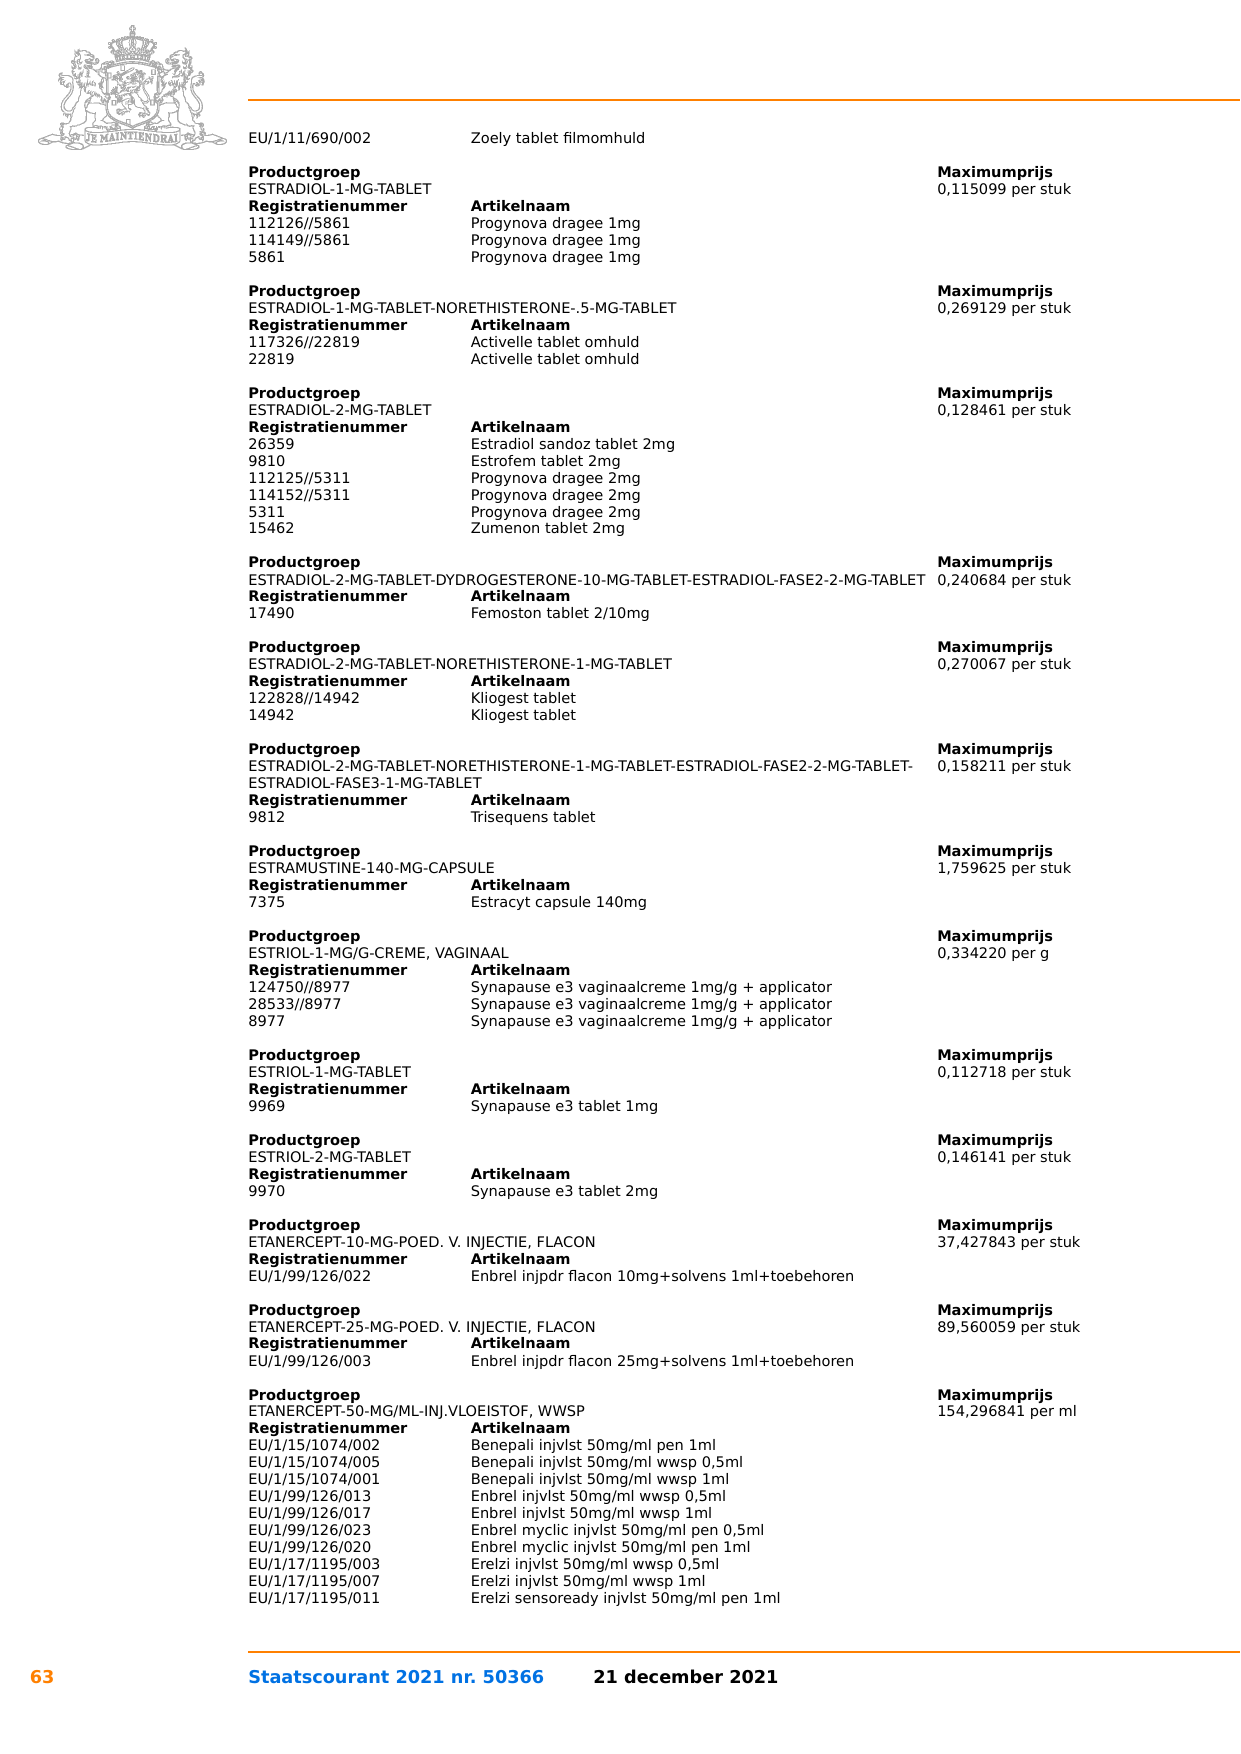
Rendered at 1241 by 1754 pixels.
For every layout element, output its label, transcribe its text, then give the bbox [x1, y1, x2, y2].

table_cell 89,560059 per stuk [931, 1319, 1163, 1335]
table_cell [931, 1251, 1163, 1267]
table_cell 0,158211 per stuk [931, 758, 1163, 792]
table_cell 17490 [248, 605, 464, 622]
table_cell Artikelnaam [465, 792, 931, 809]
table_cell 114152//5311 [248, 486, 464, 503]
table_cell [248, 1115, 1163, 1132]
table_cell Progynova dragee 2mg [465, 470, 1163, 486]
table_cell EU/1/99/126/003 [248, 1353, 464, 1369]
table_cell 37,427843 per stuk [931, 1234, 1163, 1251]
table_cell Registratienummer [248, 198, 464, 215]
table_cell 0,128461 per stuk [931, 402, 1163, 418]
table_cell ESTRIOL-2-MG-TABLET [248, 1149, 931, 1166]
table_cell Zumenon tablet 2mg [465, 520, 1163, 537]
table_cell 0,146141 per stuk [931, 1149, 1163, 1166]
table_cell Registratienummer [248, 419, 464, 436]
table_cell [931, 317, 1163, 334]
table_cell [931, 419, 1163, 436]
table_cell 0,240684 per stuk [931, 571, 1163, 588]
table_cell Registratienummer [248, 1081, 464, 1098]
table_cell [248, 826, 1163, 843]
table_cell Productgroep [248, 554, 464, 571]
table_cell EU/1/15/1074/002 [248, 1437, 464, 1454]
table_cell Maximumprijs [931, 164, 1163, 181]
table_cell 154,296841 per ml [931, 1403, 1163, 1420]
table_cell [465, 1386, 931, 1403]
table_cell Estrofem tablet 2mg [465, 453, 1163, 469]
table_cell ESTRAMUSTINE-140-MG-CAPSULE [248, 860, 931, 877]
table_cell Maximumprijs [931, 1301, 1163, 1318]
table_cell [465, 639, 931, 656]
table_cell EU/1/99/126/013 [248, 1488, 464, 1505]
table_cell Synapause e3 vaginaalcreme 1mg/g + applicator [465, 1013, 1163, 1030]
table_cell EU/1/17/1195/007 [248, 1573, 464, 1590]
table_cell 5311 [248, 504, 464, 520]
table_cell ESTRADIOL-2-MG-TABLET [248, 402, 931, 418]
table_cell 0,112718 per stuk [931, 1064, 1163, 1081]
table_cell [465, 1047, 931, 1064]
table_cell EU/1/11/690/002 [248, 130, 464, 147]
table_cell 26359 [248, 436, 464, 452]
table_cell 0,115099 per stuk [931, 181, 1163, 198]
table_cell Benepali injvlst 50mg/ml wwsp 1ml [465, 1471, 1163, 1488]
table_cell Productgroep [248, 1217, 464, 1233]
table_cell Erelzi injvlst 50mg/ml wwsp 1ml [465, 1573, 1163, 1590]
table_cell Productgroep [248, 741, 464, 758]
table_cell ETANERCEPT-10-MG-POED. V. INJECTIE, FLACON [248, 1234, 931, 1251]
table_cell [248, 368, 1163, 384]
table_cell 0,269129 per stuk [931, 300, 1163, 317]
table_cell Trisequens tablet [465, 809, 1163, 826]
table_cell 1,759625 per stuk [931, 860, 1163, 877]
table_cell Registratienummer [248, 317, 464, 334]
table_cell Benepali injvlst 50mg/ml pen 1ml [465, 1437, 1163, 1454]
table_cell 22819 [248, 351, 464, 368]
table_cell Progynova dragee 2mg [465, 486, 1163, 503]
table_cell 28533//8977 [248, 996, 464, 1013]
table_cell Progynova dragee 2mg [465, 504, 1163, 520]
table_cell Artikelnaam [465, 317, 931, 334]
table_cell 122828//14942 [248, 690, 464, 707]
table_cell [931, 877, 1163, 894]
table_cell [248, 1369, 1163, 1386]
table_cell 112125//5311 [248, 470, 464, 486]
table_cell [465, 928, 931, 945]
table_cell Enbrel injpdr flacon 10mg+solvens 1ml+toebehoren [465, 1268, 1163, 1284]
table_cell Maximumprijs [931, 741, 1163, 758]
table_cell Productgroep [248, 164, 464, 181]
table_cell [248, 1030, 1163, 1047]
table_cell 0,334220 per g [931, 945, 1163, 962]
table_cell Erelzi sensoready injvlst 50mg/ml pen 1ml [465, 1590, 1163, 1607]
table_cell Artikelnaam [465, 419, 931, 436]
table_cell [931, 962, 1163, 979]
table_cell Maximumprijs [931, 843, 1163, 860]
table_cell Artikelnaam [465, 1335, 931, 1352]
table_cell Progynova dragee 1mg [465, 215, 1163, 232]
table_cell Enbrel injpdr flacon 25mg+solvens 1ml+toebehoren [465, 1353, 1163, 1369]
table_cell ESTRADIOL-1-MG-TABLET [248, 181, 931, 198]
table_cell [931, 1166, 1163, 1183]
table_cell [465, 554, 931, 571]
table_cell [248, 1285, 1163, 1301]
table_cell Femoston tablet 2/10mg [465, 605, 1163, 622]
table_cell EU/1/99/126/020 [248, 1539, 464, 1556]
table_cell Erelzi injvlst 50mg/ml wwsp 0,5ml [465, 1556, 1163, 1573]
table_cell Registratienummer [248, 588, 464, 605]
table_cell [931, 1420, 1163, 1437]
table_cell Productgroep [248, 928, 464, 945]
table_cell [248, 724, 1163, 741]
table_cell Maximumprijs [931, 928, 1163, 945]
table_cell Artikelnaam [465, 1166, 931, 1183]
table_cell Maximumprijs [931, 639, 1163, 656]
table_cell Artikelnaam [465, 1251, 931, 1267]
table_cell Progynova dragee 1mg [465, 232, 1163, 249]
table_cell 0,270067 per stuk [931, 656, 1163, 673]
table_cell [248, 911, 1163, 928]
table_cell Registratienummer [248, 877, 464, 894]
table_cell ETANERCEPT-50-MG/ML-INJ.VLOEISTOF, WWSP [248, 1403, 931, 1420]
table_cell Registratienummer [248, 1335, 464, 1352]
table_cell ESTRADIOL-2-MG-TABLET-NORETHISTERONE-1-MG-TABLET [248, 656, 931, 673]
table_cell Enbrel myclic injvlst 50mg/ml pen 0,5ml [465, 1522, 1163, 1539]
table_cell [465, 283, 931, 300]
table_cell Artikelnaam [465, 877, 931, 894]
table_cell Kliogest tablet [465, 690, 1163, 707]
table_cell EU/1/99/126/023 [248, 1522, 464, 1539]
table_cell Maximumprijs [931, 283, 1163, 300]
table_cell EU/1/17/1195/003 [248, 1556, 464, 1573]
table_cell Registratienummer [248, 1251, 464, 1267]
table_cell 112126//5861 [248, 215, 464, 232]
table_cell EU/1/15/1074/005 [248, 1454, 464, 1471]
table_cell Registratienummer [248, 962, 464, 979]
table_cell 124750//8977 [248, 979, 464, 996]
table_cell [931, 1081, 1163, 1098]
table_cell Progynova dragee 1mg [465, 249, 1163, 266]
table_cell Maximumprijs [931, 1047, 1163, 1064]
table_cell 8977 [248, 1013, 464, 1030]
table_cell ESTRIOL-1-MG/G-CREME, VAGINAAL [248, 945, 931, 962]
table_cell [931, 792, 1163, 809]
table_cell Artikelnaam [465, 673, 931, 690]
table_cell Synapause e3 tablet 1mg [465, 1098, 1163, 1115]
table_cell EU/1/99/126/017 [248, 1505, 464, 1522]
table_cell [465, 741, 931, 758]
table_cell Productgroep [248, 843, 464, 860]
table_cell EU/1/99/126/022 [248, 1268, 464, 1284]
table_cell 117326//22819 [248, 334, 464, 351]
table_cell 15462 [248, 520, 464, 537]
table_cell 5861 [248, 249, 464, 266]
table_cell ETANERCEPT-25-MG-POED. V. INJECTIE, FLACON [248, 1319, 931, 1335]
table_cell Enbrel myclic injvlst 50mg/ml pen 1ml [465, 1539, 1163, 1556]
table_cell Productgroep [248, 1132, 464, 1149]
table_cell [931, 588, 1163, 605]
table_cell 14942 [248, 707, 464, 724]
table_cell Registratienummer [248, 1166, 464, 1183]
table_cell 9812 [248, 809, 464, 826]
table_cell ESTRIOL-1-MG-TABLET [248, 1064, 931, 1081]
table_cell Benepali injvlst 50mg/ml wwsp 0,5ml [465, 1454, 1163, 1471]
table_cell Maximumprijs [931, 1386, 1163, 1403]
table_cell Activelle tablet omhuld [465, 334, 1163, 351]
table_cell ESTRADIOL-2-MG-TABLET-DYDROGESTERONE-10-MG-TABLET-ESTRADIOL-FASE2-2-MG-TABLET [248, 571, 931, 588]
table_cell Synapause e3 vaginaalcreme 1mg/g + applicator [465, 979, 1163, 996]
table_cell [248, 622, 1163, 639]
table_cell Maximumprijs [931, 1217, 1163, 1233]
table_cell [248, 147, 1163, 164]
table_cell [248, 538, 1163, 554]
table_cell Estradiol sandoz tablet 2mg [465, 436, 1163, 452]
table_cell [465, 843, 931, 860]
table_cell Productgroep [248, 1047, 464, 1064]
table_cell Enbrel injvlst 50mg/ml wwsp 0,5ml [465, 1488, 1163, 1505]
table_cell [465, 385, 931, 402]
table_cell ESTRADIOL-1-MG-TABLET-NORETHISTERONE-.5-MG-TABLET [248, 300, 931, 317]
table_cell Productgroep [248, 639, 464, 656]
table_cell [248, 266, 1163, 283]
table_cell [931, 673, 1163, 690]
table_cell 7375 [248, 894, 464, 911]
table_cell Artikelnaam [465, 198, 931, 215]
table_cell Maximumprijs [931, 385, 1163, 402]
table_cell ESTRADIOL-2-MG-TABLET-NORETHISTERONE-1-MG-TABLET-ESTRADIOL-FASE2-2-MG-TABLET-ESTRADIOL-FASE3-1-MG-TABLET [248, 758, 931, 792]
table_cell Synapause e3 vaginaalcreme 1mg/g + applicator [465, 996, 1163, 1013]
table_cell Maximumprijs [931, 554, 1163, 571]
table_cell Kliogest tablet [465, 707, 1163, 724]
table_cell Productgroep [248, 1386, 464, 1403]
picture [38, 25, 227, 150]
table_cell EU/1/15/1074/001 [248, 1471, 464, 1488]
table_cell [465, 1132, 931, 1149]
table_cell [465, 1217, 931, 1233]
table_cell Artikelnaam [465, 588, 931, 605]
table_cell 9810 [248, 453, 464, 469]
table_cell [465, 1301, 931, 1318]
table_cell Synapause e3 tablet 2mg [465, 1183, 1163, 1199]
table_cell 114149//5861 [248, 232, 464, 249]
table_cell Registratienummer [248, 1420, 464, 1437]
table_cell 9970 [248, 1183, 464, 1199]
table_cell Artikelnaam [465, 962, 931, 979]
table_cell 9969 [248, 1098, 464, 1115]
table_cell Productgroep [248, 385, 464, 402]
table_cell Enbrel injvlst 50mg/ml wwsp 1ml [465, 1505, 1163, 1522]
table_cell Artikelnaam [465, 1420, 931, 1437]
table_cell Registratienummer [248, 673, 464, 690]
table_cell [465, 164, 931, 181]
table_cell Zoely tablet filmomhuld [465, 130, 1163, 147]
table_cell Activelle tablet omhuld [465, 351, 1163, 368]
table_cell [248, 1200, 1163, 1217]
table_cell [931, 198, 1163, 215]
table_cell Maximumprijs [931, 1132, 1163, 1149]
table_cell Artikelnaam [465, 1081, 931, 1098]
table_cell EU/1/17/1195/011 [248, 1590, 464, 1607]
table_cell Registratienummer [248, 792, 464, 809]
table_cell Productgroep [248, 1301, 464, 1318]
table_cell Estracyt capsule 140mg [465, 894, 1163, 911]
table_cell [931, 1335, 1163, 1352]
table_cell Productgroep [248, 283, 464, 300]
